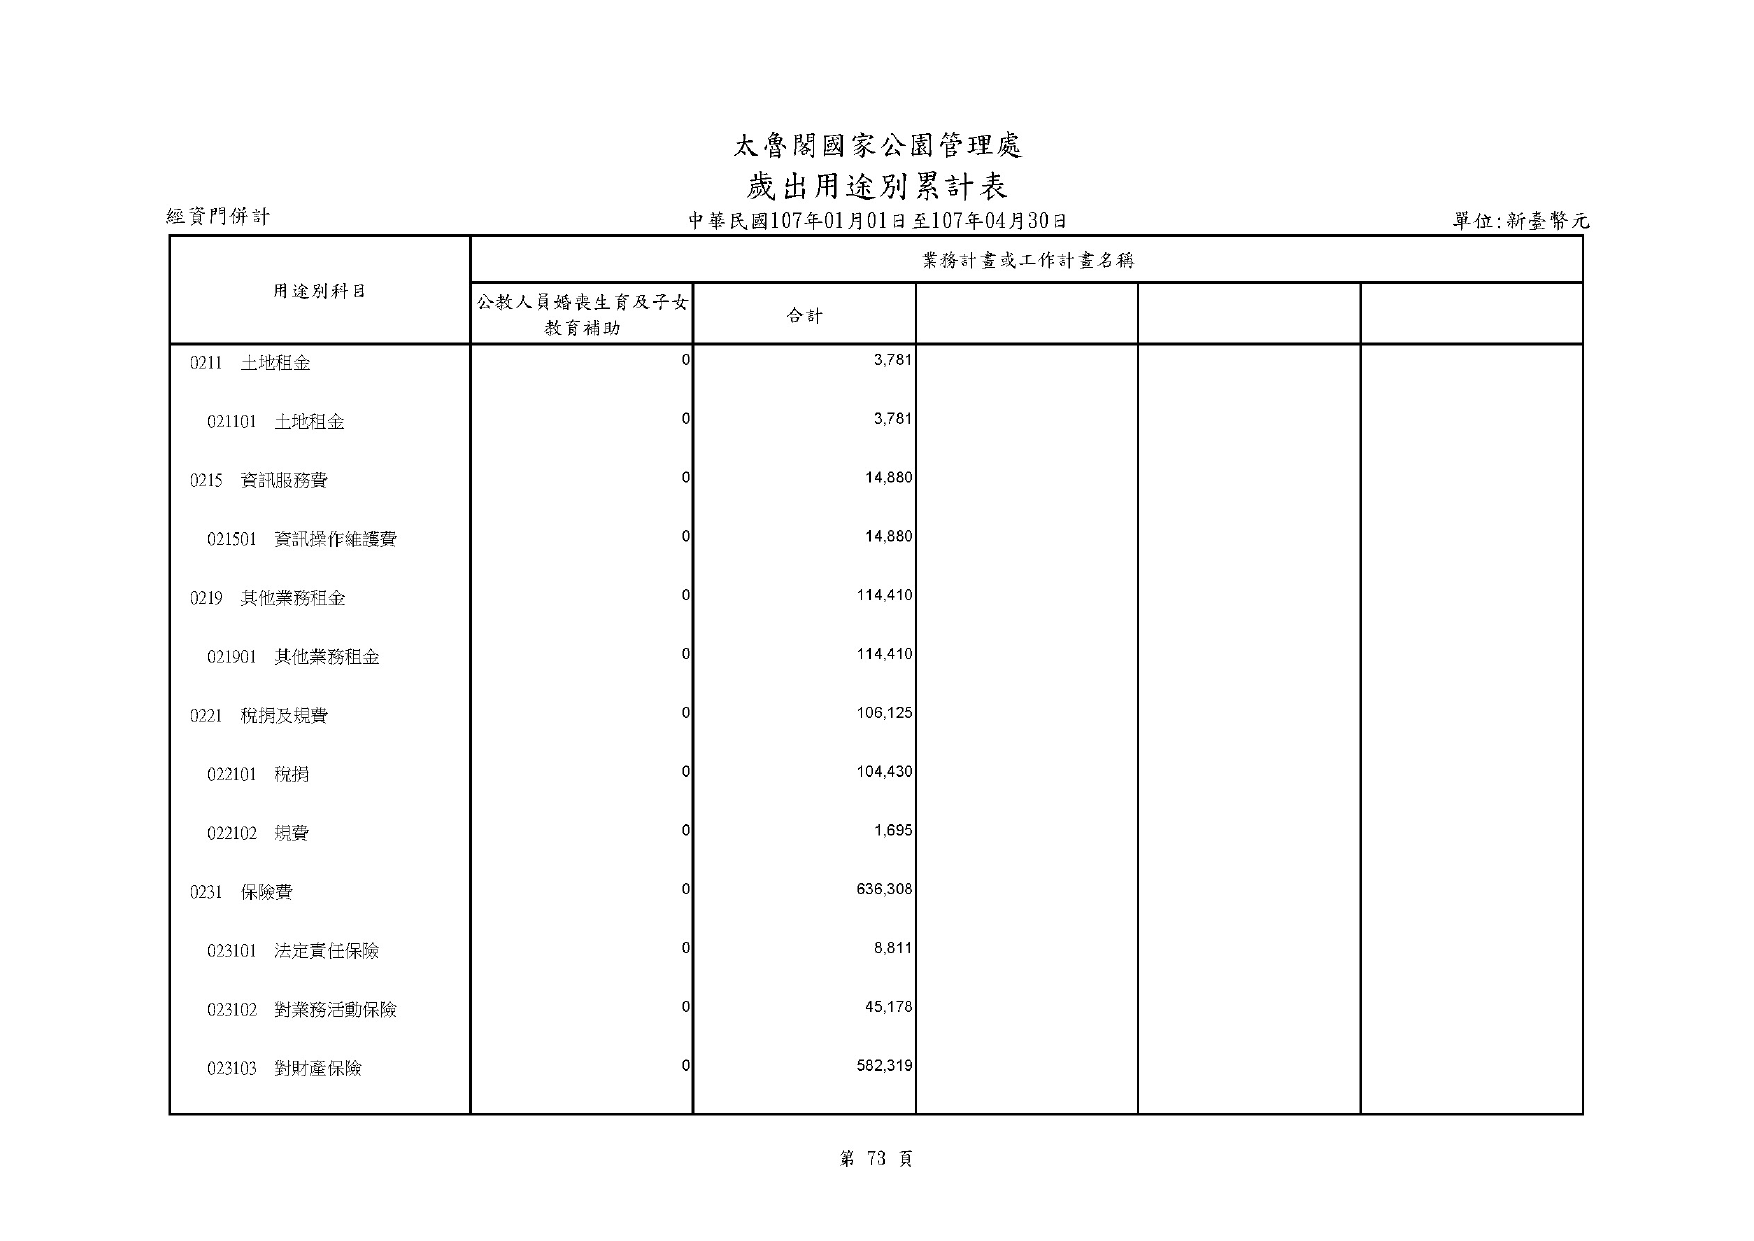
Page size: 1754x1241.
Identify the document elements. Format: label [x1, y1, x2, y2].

picture [59, 59, 1695, 1216]
